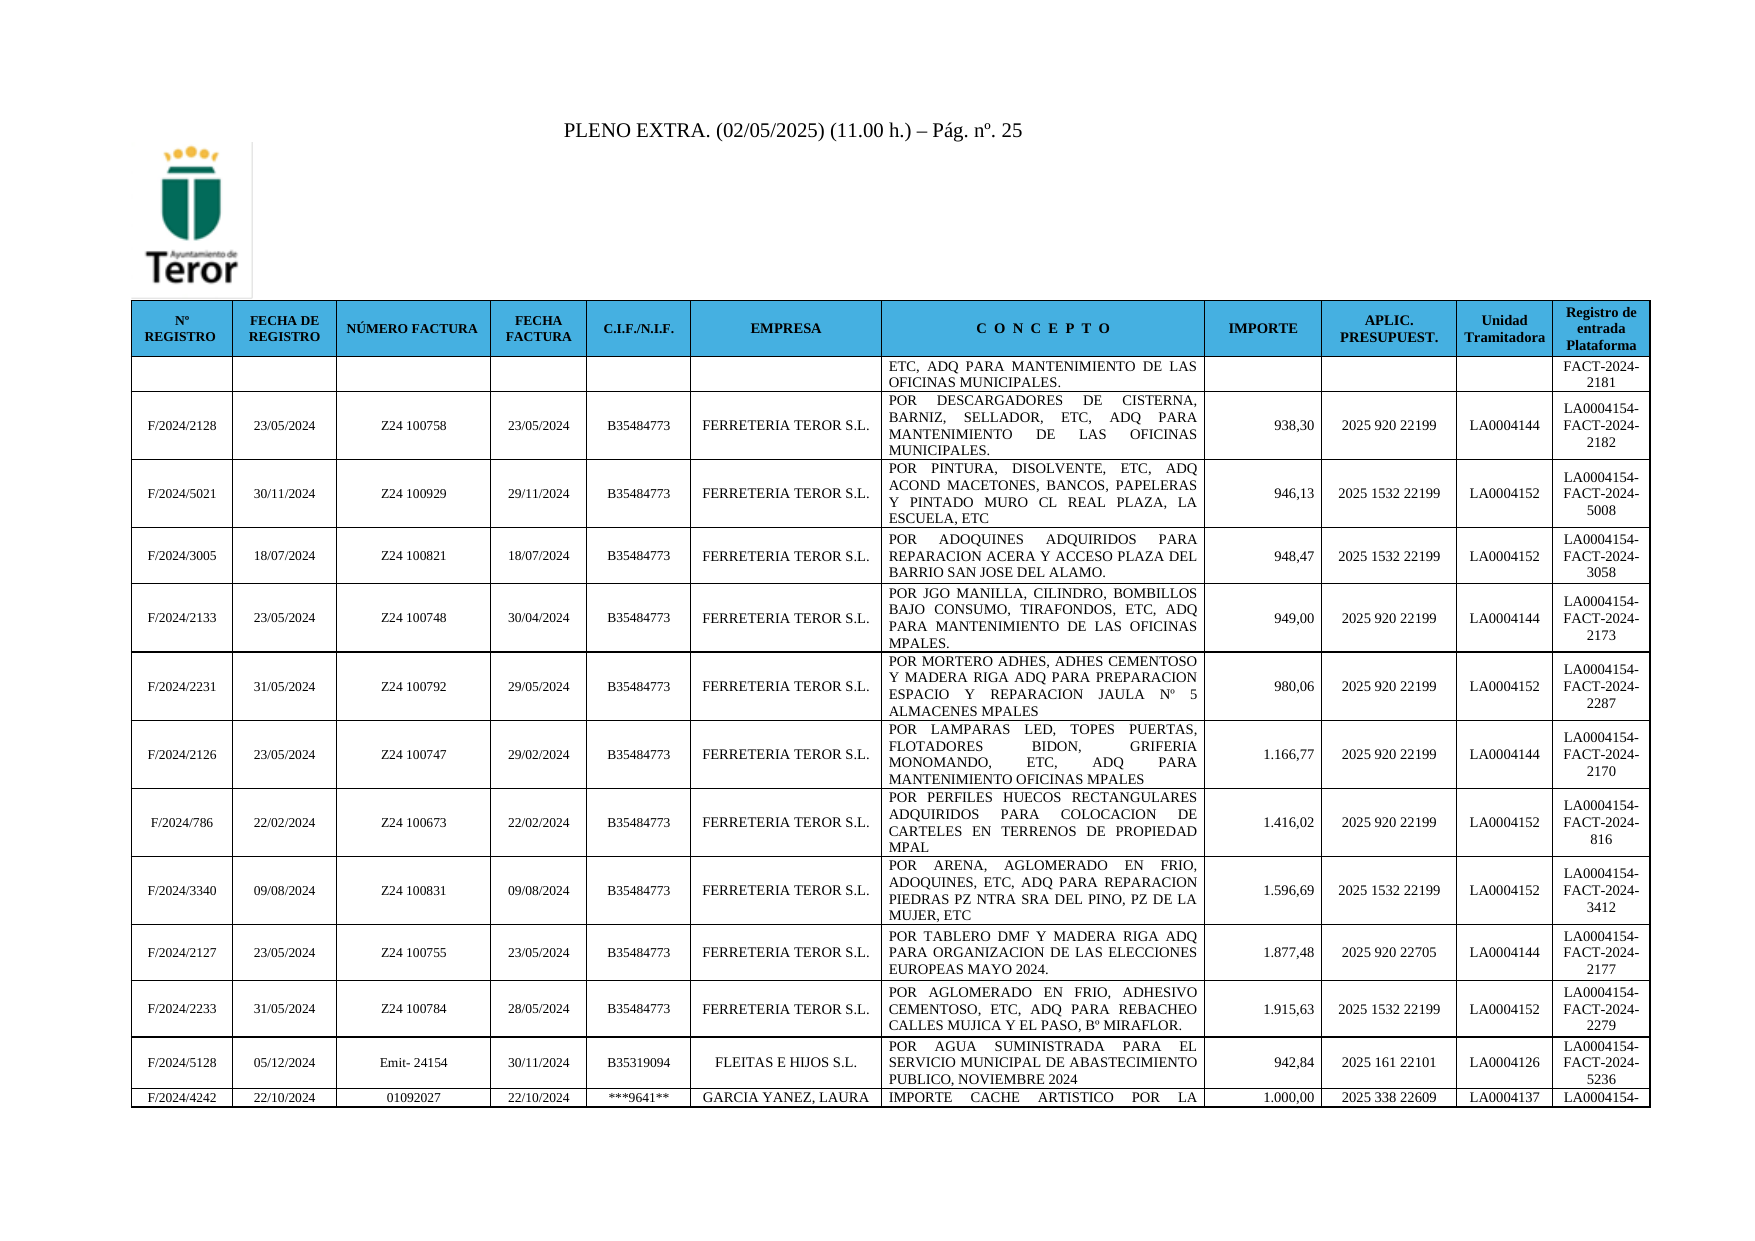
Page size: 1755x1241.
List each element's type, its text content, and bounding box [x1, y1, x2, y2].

table_cell POR LAMPARAS LED, TOPES PUERTAS, FLOTADORES BIDON, GRIFERIA MONOMANDO, ETC, ADQ PARA MANTENIMIENTO OFICINAS MPALES [882, 721, 1204, 788]
table_cell 22/02/2024 [233, 789, 336, 856]
table_cell 23/05/2024 [491, 392, 586, 459]
table_cell 2025 920 22199 [1322, 721, 1456, 788]
table_cell POR PINTURA, DISOLVENTE, ETC, ADQ ACOND MACETONES, BANCOS, PAPELERAS Y PINTADO MURO CL REAL PLAZA, LA ESCUELA, ETC [882, 460, 1204, 527]
table_cell Z24 100673 [337, 789, 490, 856]
table_cell FERRETERIA TEROR S.L. [691, 584, 881, 651]
table_cell F/2024/4242 [132, 1089, 232, 1106]
table_cell Z24 100747 [337, 721, 490, 788]
table_cell F/2024/5021 [132, 460, 232, 527]
table_header C.I.F./N.I.F. [587, 301, 690, 356]
table_cell 28/05/2024 [491, 981, 586, 1036]
table_header Nº REGISTRO [132, 301, 232, 356]
table_header EMPRESA [691, 301, 881, 356]
table_cell 2025 920 22199 [1322, 392, 1456, 459]
table_cell POR TABLERO DMF Y MADERA RIGA ADQ PARA ORGANIZACION DE LAS ELECCIONES EUROPEAS MAYO 2024. [882, 925, 1204, 980]
table_cell 23/05/2024 [233, 584, 336, 651]
table_cell 2025 1532 22199 [1322, 528, 1456, 583]
table_cell 09/08/2024 [491, 857, 586, 924]
table_cell Z24 100792 [337, 653, 490, 719]
table_cell LA0004154-FACT-2024-5008 [1553, 460, 1649, 527]
table_cell [337, 357, 490, 391]
table_cell B35484773 [587, 789, 690, 856]
table_header APLIC. PRESUPUEST. [1322, 301, 1456, 356]
table_cell [587, 357, 690, 391]
table_cell FERRETERIA TEROR S.L. [691, 925, 881, 980]
table_cell FERRETERIA TEROR S.L. [691, 721, 881, 788]
table_cell 22/10/2024 [491, 1089, 586, 1106]
table_cell F/2024/786 [132, 789, 232, 856]
table_cell Z24 100758 [337, 392, 490, 459]
table_cell 30/04/2024 [491, 584, 586, 651]
table_cell 2025 920 22199 [1322, 653, 1456, 719]
table_cell LA0004152 [1457, 528, 1552, 583]
table_cell 22/02/2024 [491, 789, 586, 856]
table_cell [1457, 357, 1552, 391]
table_cell POR AGLOMERADO EN FRIO, ADHESIVO CEMENTOSO, ETC, ADQ PARA REBACHEO CALLES MUJICA Y EL PASO, Bº MIRAFLOR. [882, 981, 1204, 1036]
table_cell LA0004154-FACT-2024-5236 [1553, 1038, 1649, 1088]
table_cell 980,06 [1205, 653, 1321, 719]
table_cell 09/08/2024 [233, 857, 336, 924]
table_cell LA0004152 [1457, 460, 1552, 527]
table_cell [1322, 357, 1456, 391]
table_cell LA0004152 [1457, 653, 1552, 719]
table_cell POR PERFILES HUECOS RECTANGULARES ADQUIRIDOS PARA COLOCACION DE CARTELES EN TERRENOS DE PROPIEDAD MPAL [882, 789, 1204, 856]
table_header Registro de entrada Plataforma [1553, 301, 1649, 356]
table_cell FERRETERIA TEROR S.L. [691, 789, 881, 856]
table_cell LA0004144 [1457, 584, 1552, 651]
table_cell LA0004154-FACT-2024-2279 [1553, 981, 1649, 1036]
table_header IMPORTE [1205, 301, 1321, 356]
table_cell 23/05/2024 [233, 925, 336, 980]
table_cell 2025 338 22609 [1322, 1089, 1456, 1106]
table_cell FERRETERIA TEROR S.L. [691, 528, 881, 583]
table_cell LA0004137 [1457, 1089, 1552, 1106]
table_cell LA0004126 [1457, 1038, 1552, 1088]
table_cell FLEITAS E HIJOS S.L. [691, 1038, 881, 1088]
table_cell [132, 357, 232, 391]
table_cell F/2024/2133 [132, 584, 232, 651]
table_cell [233, 357, 336, 391]
table_cell B35484773 [587, 528, 690, 583]
table_cell LA0004154-FACT-2024-2182 [1553, 392, 1649, 459]
table_cell 23/05/2024 [491, 925, 586, 980]
table_cell F/2024/2233 [132, 981, 232, 1036]
table_cell POR MORTERO ADHES, ADHES CEMENTOSO Y MADERA RIGA ADQ PARA PREPARACION ESPACIO Y REPARACION JAULA Nº 5 ALMACENES MPALES [882, 653, 1204, 719]
table_cell 1.596,69 [1205, 857, 1321, 924]
table_cell 31/05/2024 [233, 653, 336, 719]
table_cell Emit- 24154 [337, 1038, 490, 1088]
table_cell LA0004154-FACT-2024-2287 [1553, 653, 1649, 719]
table_cell 01092027 [337, 1089, 490, 1106]
table_cell 2025 161 22101 [1322, 1038, 1456, 1088]
table_cell 946,13 [1205, 460, 1321, 527]
table_header Unidad Tramitadora [1457, 301, 1552, 356]
table_cell B35484773 [587, 721, 690, 788]
table_cell [1205, 357, 1321, 391]
table_cell Z24 100784 [337, 981, 490, 1036]
table_cell LA0004152 [1457, 857, 1552, 924]
table_cell POR ADOQUINES ADQUIRIDOS PARA REPARACION ACERA Y ACCESO PLAZA DEL BARRIO SAN JOSE DEL ALAMO. [882, 528, 1204, 583]
table_cell 29/11/2024 [491, 460, 586, 527]
table_cell LA0004154-FACT-2024-816 [1553, 789, 1649, 856]
table_cell LA0004144 [1457, 925, 1552, 980]
table_header C O N C E P T O [882, 301, 1204, 356]
table_cell B35319094 [587, 1038, 690, 1088]
table_cell IMPORTE CACHE ARTISTICO POR LA [882, 1089, 1204, 1106]
table_cell 22/10/2024 [233, 1089, 336, 1106]
table_cell ***9641** [587, 1089, 690, 1106]
table_cell LA0004154-FACT-2024-2173 [1553, 584, 1649, 651]
table_cell F/2024/2231 [132, 653, 232, 719]
table_cell FERRETERIA TEROR S.L. [691, 392, 881, 459]
table_cell F/2024/3005 [132, 528, 232, 583]
table_cell POR JGO MANILLA, CILINDRO, BOMBILLOS BAJO CONSUMO, TIRAFONDOS, ETC, ADQ PARA MANTENIMIENTO DE LAS OFICINAS MPALES. [882, 584, 1204, 651]
table_cell F/2024/5128 [132, 1038, 232, 1088]
table_cell FERRETERIA TEROR S.L. [691, 653, 881, 719]
table_cell 938,30 [1205, 392, 1321, 459]
table_cell 05/12/2024 [233, 1038, 336, 1088]
table_cell Z24 100929 [337, 460, 490, 527]
table_cell 1.166,77 [1205, 721, 1321, 788]
table_cell 1.877,48 [1205, 925, 1321, 980]
table_cell 1.416,02 [1205, 789, 1321, 856]
table_cell FERRETERIA TEROR S.L. [691, 857, 881, 924]
table_cell B35484773 [587, 392, 690, 459]
table_cell [491, 357, 586, 391]
table_header NÚMERO FACTURA [337, 301, 490, 356]
table_cell B35484773 [587, 857, 690, 924]
table_cell POR AGUA SUMINISTRADA PARA EL SERVICIO MUNICIPAL DE ABASTECIMIENTO PUBLICO, NOVIEMBRE 2024 [882, 1038, 1204, 1088]
table_cell LA0004144 [1457, 392, 1552, 459]
table_cell Z24 100821 [337, 528, 490, 583]
table_cell LA0004154-FACT-2024-3058 [1553, 528, 1649, 583]
table_cell Z24 100831 [337, 857, 490, 924]
table_cell LA0004152 [1457, 789, 1552, 856]
table_cell B35484773 [587, 981, 690, 1036]
table_cell 2025 920 22705 [1322, 925, 1456, 980]
table_cell 2025 1532 22199 [1322, 857, 1456, 924]
table_cell 2025 920 22199 [1322, 789, 1456, 856]
table_cell 2025 920 22199 [1322, 584, 1456, 651]
table_cell 2025 1532 22199 [1322, 460, 1456, 527]
table_cell B35484773 [587, 653, 690, 719]
table_cell F/2024/2128 [132, 392, 232, 459]
table_cell F/2024/2126 [132, 721, 232, 788]
table_cell 949,00 [1205, 584, 1321, 651]
table_cell 2025 1532 22199 [1322, 981, 1456, 1036]
table_cell B35484773 [587, 925, 690, 980]
table_cell ETC, ADQ PARA MANTENIMIENTO DE LAS OFICINAS MUNICIPALES. [882, 357, 1204, 391]
table_cell LA0004144 [1457, 721, 1552, 788]
table_cell B35484773 [587, 460, 690, 527]
table_cell LA0004154-FACT-2024-2177 [1553, 925, 1649, 980]
table_cell 1.915,63 [1205, 981, 1321, 1036]
table_cell LA0004154-FACT-2024-2170 [1553, 721, 1649, 788]
table_cell LA0004154- [1553, 1089, 1649, 1106]
table_cell POR DESCARGADORES DE CISTERNA, BARNIZ, SELLADOR, ETC, ADQ PARA MANTENIMIENTO DE LAS OFICINAS MUNICIPALES. [882, 392, 1204, 459]
table_cell B35484773 [587, 584, 690, 651]
table_cell Z24 100748 [337, 584, 490, 651]
table_cell 942,84 [1205, 1038, 1321, 1088]
table_cell 29/02/2024 [491, 721, 586, 788]
table_cell 29/05/2024 [491, 653, 586, 719]
table_cell LA0004152 [1457, 981, 1552, 1036]
table_cell F/2024/3340 [132, 857, 232, 924]
table_cell GARCIA YANEZ, LAURA [691, 1089, 881, 1106]
table_cell FACT-2024-2181 [1553, 357, 1649, 391]
table_cell 30/11/2024 [491, 1038, 586, 1088]
table_cell 1.000,00 [1205, 1089, 1321, 1106]
table_cell [691, 357, 881, 391]
table_cell F/2024/2127 [132, 925, 232, 980]
table_cell 23/05/2024 [233, 721, 336, 788]
table_header FECHA DE REGISTRO [233, 301, 336, 356]
table_cell 30/11/2024 [233, 460, 336, 527]
table_cell 18/07/2024 [491, 528, 586, 583]
table_cell 31/05/2024 [233, 981, 336, 1036]
table_cell 18/07/2024 [233, 528, 336, 583]
table_cell POR ARENA, AGLOMERADO EN FRIO, ADOQUINES, ETC, ADQ PARA REPARACION PIEDRAS PZ NTRA SRA DEL PINO, PZ DE LA MUJER, ETC [882, 857, 1204, 924]
table_cell 948,47 [1205, 528, 1321, 583]
table_header FECHA FACTURA [491, 301, 586, 356]
table_cell 23/05/2024 [233, 392, 336, 459]
table_cell FERRETERIA TEROR S.L. [691, 981, 881, 1036]
table_cell Z24 100755 [337, 925, 490, 980]
table_cell LA0004154-FACT-2024-3412 [1553, 857, 1649, 924]
table_cell FERRETERIA TEROR S.L. [691, 460, 881, 527]
